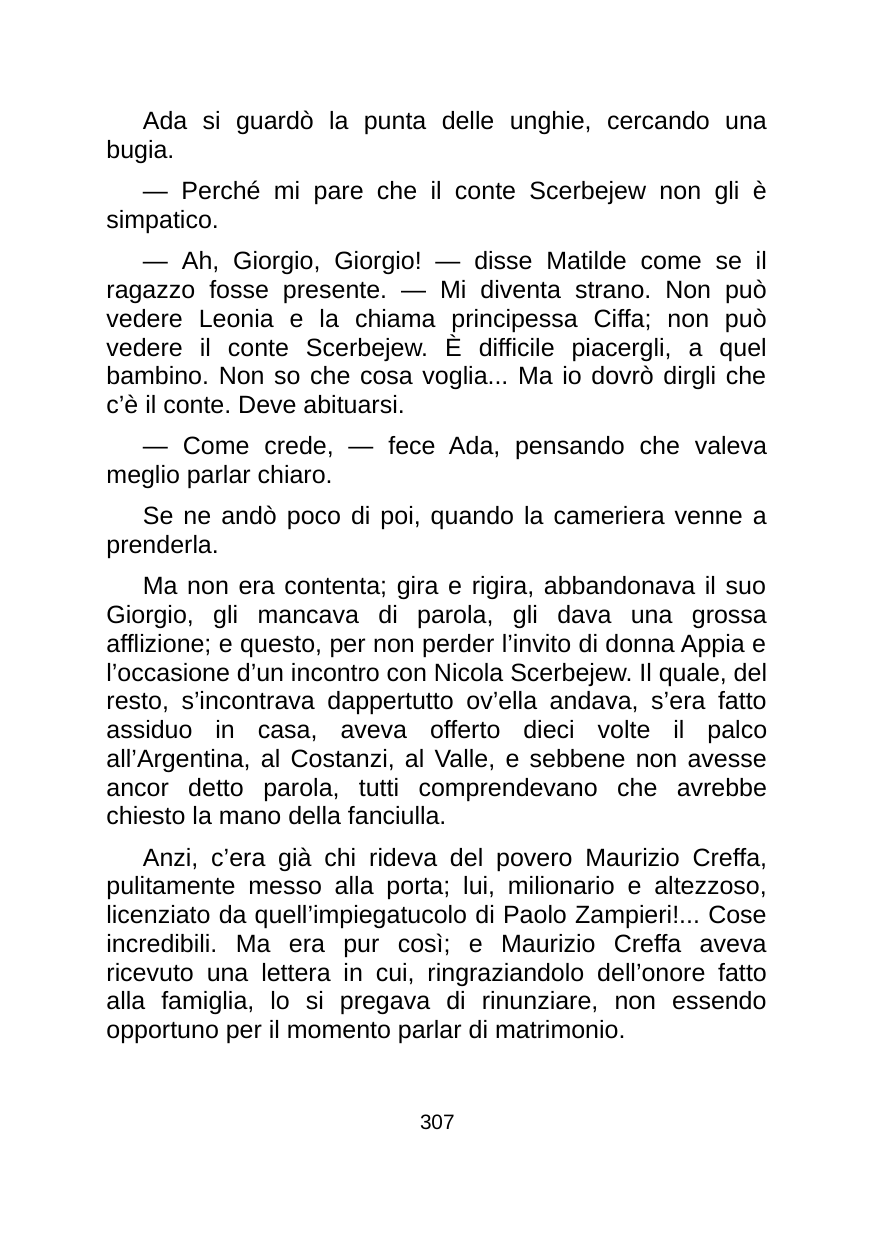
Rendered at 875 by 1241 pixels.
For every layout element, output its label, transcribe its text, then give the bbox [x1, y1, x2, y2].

text Se ne andò poco di poi, quando la cameriera venne a prenderla. [106, 501, 768, 559]
text Anzi, c’era già chi rideva del povero Maurizio Creffa, pulitamente messo alla porta; lui, milionario e altezzoso, licenziato da quell’impiegatucolo di Paolo Zampieri!... Cose incredibili. Ma era pur così; e Maurizio Creffa aveva ricevuto una lettera in cui, ringraziandolo dell’onore fatto alla famiglia, lo si pregava di rinunziare, non essendo opportuno per il momento parlar di matrimonio. [106, 842, 768, 1044]
text — Perché mi pare che il conte Scerbejew non gli è simpatico. [106, 176, 768, 234]
text Ada si guardò la punta delle unghie, cercando una bugia. [106, 106, 768, 164]
text — Come crede, — fece Ada, pensando che valeva meglio parlar chiaro. [106, 431, 768, 489]
text — Ah, Giorgio, Giorgio! — disse Matilde come se il ragazzo fosse presente. — Mi diventa strano. Non può vedere Leonia e la chiama principessa Ciffa; non può vedere il conte Scerbejew. È difficile piacergli, a quel bambino. Non so che cosa voglia... Ma io dovrò dirgli che c’è il conte. Deve abituarsi. [106, 246, 768, 419]
text Ma non era contenta; gira e rigira, abbandonava il suo Giorgio, gli mancava di parola, gli dava una grossa afflizione; e questo, per non perder l’invito di donna Appia e l’occasione d’un incontro con Nicola Scerbejew. Il quale, del resto, s’incontrava dappertutto ov’ella andava, s’era fatto assiduo in casa, aveva offerto dieci volte il palco all’Argentina, al Costanzi, al Valle, e sebbene non avesse ancor detto parola, tutti comprendevano che avrebbe chiesto la mano della fanciulla. [106, 571, 768, 830]
